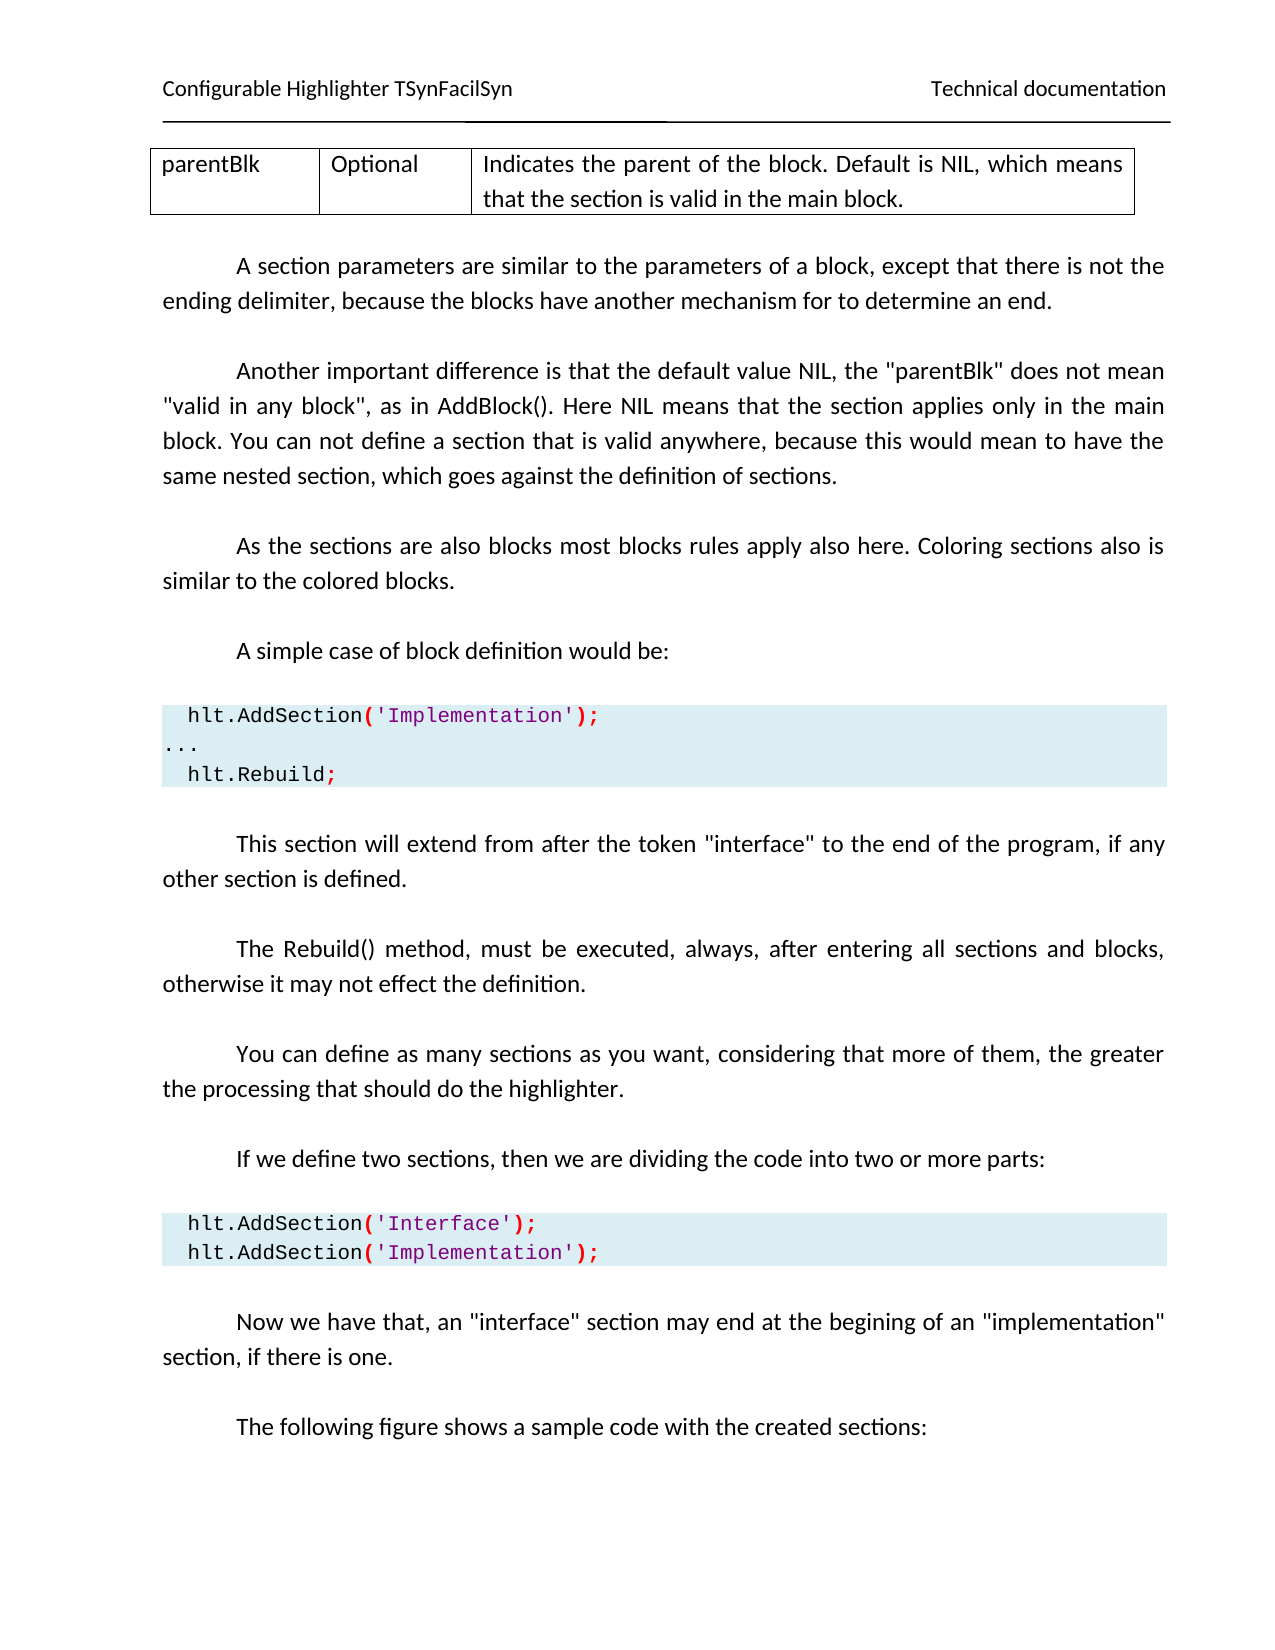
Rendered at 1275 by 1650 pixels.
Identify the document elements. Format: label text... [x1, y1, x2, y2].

text hlt.Rebuild; [162, 764, 1167, 787]
text If we define two sections, then we are dividing the code into two or more parts: [162, 1143, 1167, 1173]
text Another important difference is that the default value NIL, the "parentBlk" does not mean "valid in any block", as in AddBlock(). Here NIL means that the section applies only in the main block. You can not define a section that is valid anywhere, because this would mean to have the same nested section, which goes against the definition of sections. [162, 355, 1167, 491]
text A section parameters are similar to the parameters of a block, except that there is not the ending delimiter, because the blocks have another mechanism for to determine an end. [162, 250, 1167, 316]
text ... [162, 734, 1167, 758]
text Now we have that, an "interface" section may end at the begining of an "implementation" section, if there is one. [162, 1307, 1167, 1372]
text hlt.AddSection('Implementation'); [162, 1242, 1167, 1266]
text As the sections are also blocks most blocks rules apply also here. Coloring sections also is similar to the colored blocks. [162, 530, 1167, 596]
text The Rebuild() method, must be executed, always, after entering all sections and blocks, otherwise it may not effect the definition. [162, 933, 1167, 998]
table_cell Optional [320, 149, 471, 214]
text You can define as many sections as you want, considering that more of them, the greater the processing that should do the highlighter. [162, 1038, 1167, 1103]
text hlt.AddSection('Interface'); [162, 1213, 1167, 1237]
text A simple case of block definition would be: [162, 635, 1167, 666]
text hlt.AddSection('Implementation'); [162, 705, 1167, 729]
text This section will extend from after the token "interface" to the end of the program, if any other section is defined. [162, 828, 1167, 893]
text The following figure shows a sample code with the created sections: [162, 1412, 1167, 1442]
table_cell Indicates the parent of the block. Default is NIL, which means that the section is valid in the main block. [472, 149, 1134, 214]
table_cell parentBlk [151, 149, 319, 214]
